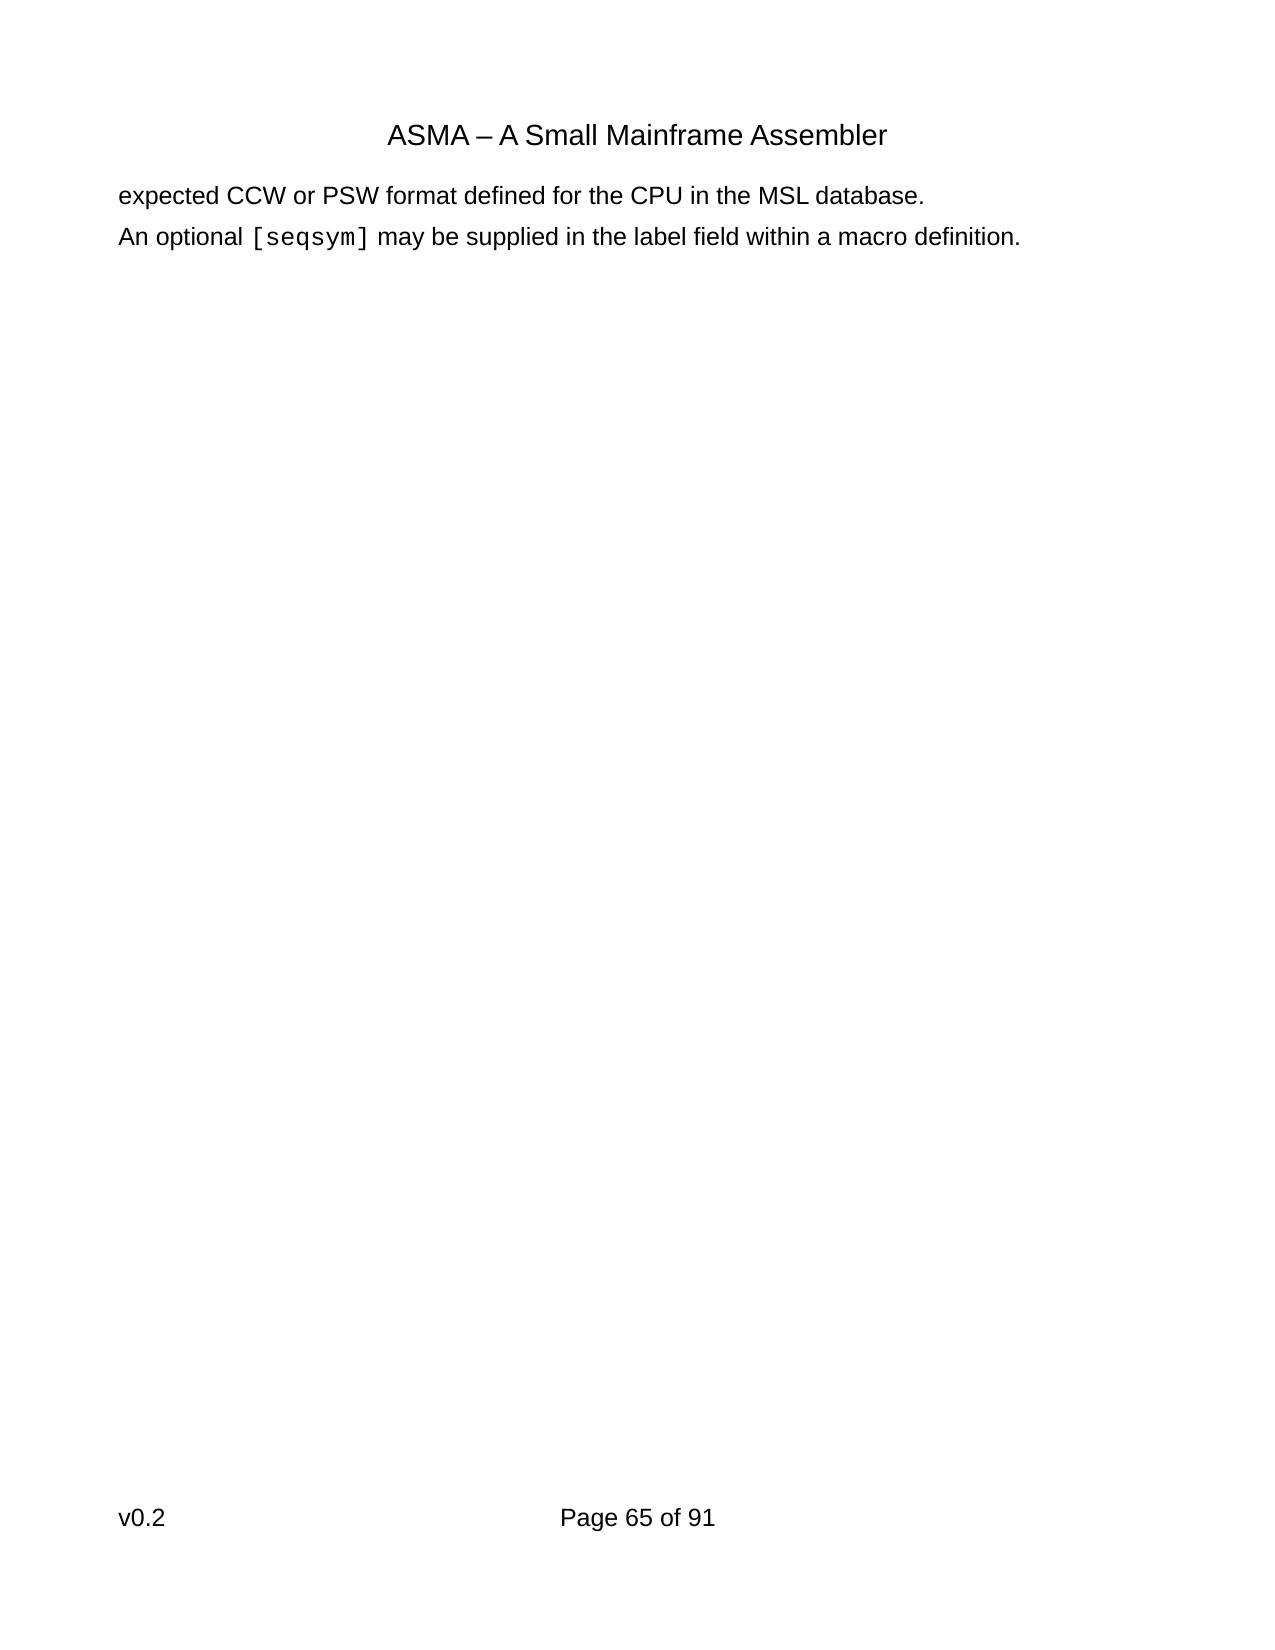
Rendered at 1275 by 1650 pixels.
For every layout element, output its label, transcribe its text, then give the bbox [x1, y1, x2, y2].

text An optional [seqsym] may be supplied in the label field within a macro definition. [118, 222, 1157, 253]
text expected CCW or PSW format defined for the CPU in the MSL database. [118, 181, 1157, 210]
